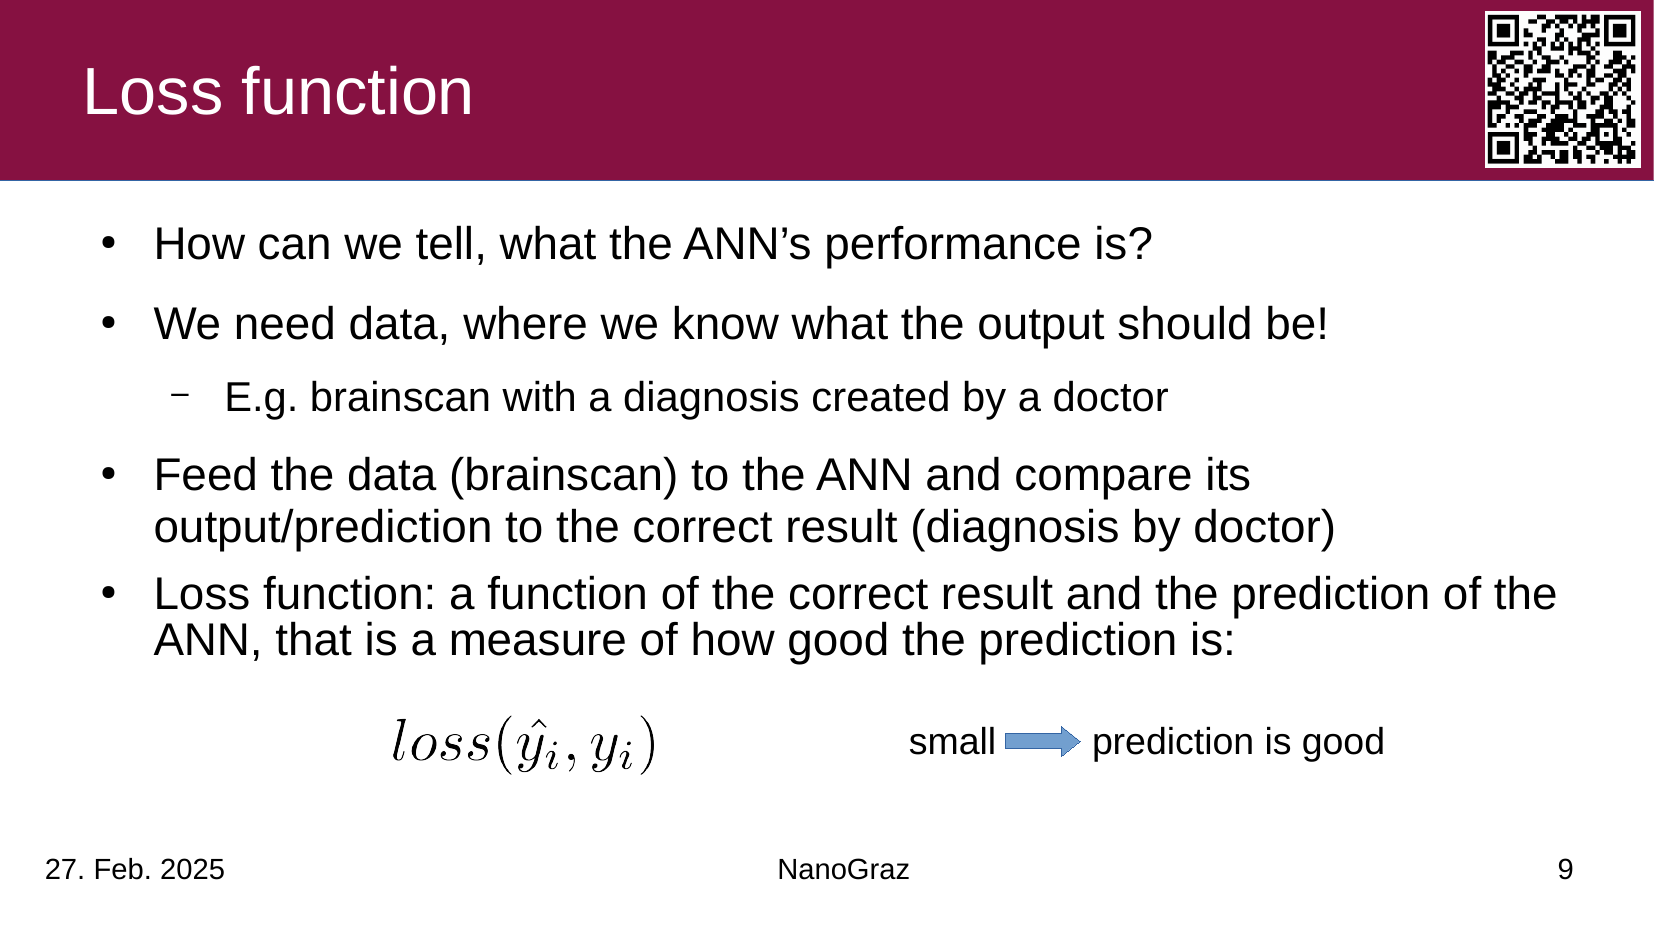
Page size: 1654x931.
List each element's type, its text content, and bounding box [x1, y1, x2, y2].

title Loss function [82, 13, 1571, 169]
picture [1485, 11, 1641, 168]
text_box prediction is good [1077, 713, 1400, 771]
text_box small [894, 713, 1012, 771]
list How can we tell, what the ANN’s performance is? We need data, where we know what the output should be! E.g. brainscan with a diagnosis created by a doctor Feed the data (brainscan) to the ANN and compare its output/prediction to the correct result (diagnosis by doctor) Loss function: a function of the correct result and the prediction of the ANN, that is a measure of how good the prediction is: [82, 217, 1571, 758]
picture [393, 715, 654, 775]
text_box [1005, 726, 1077, 757]
